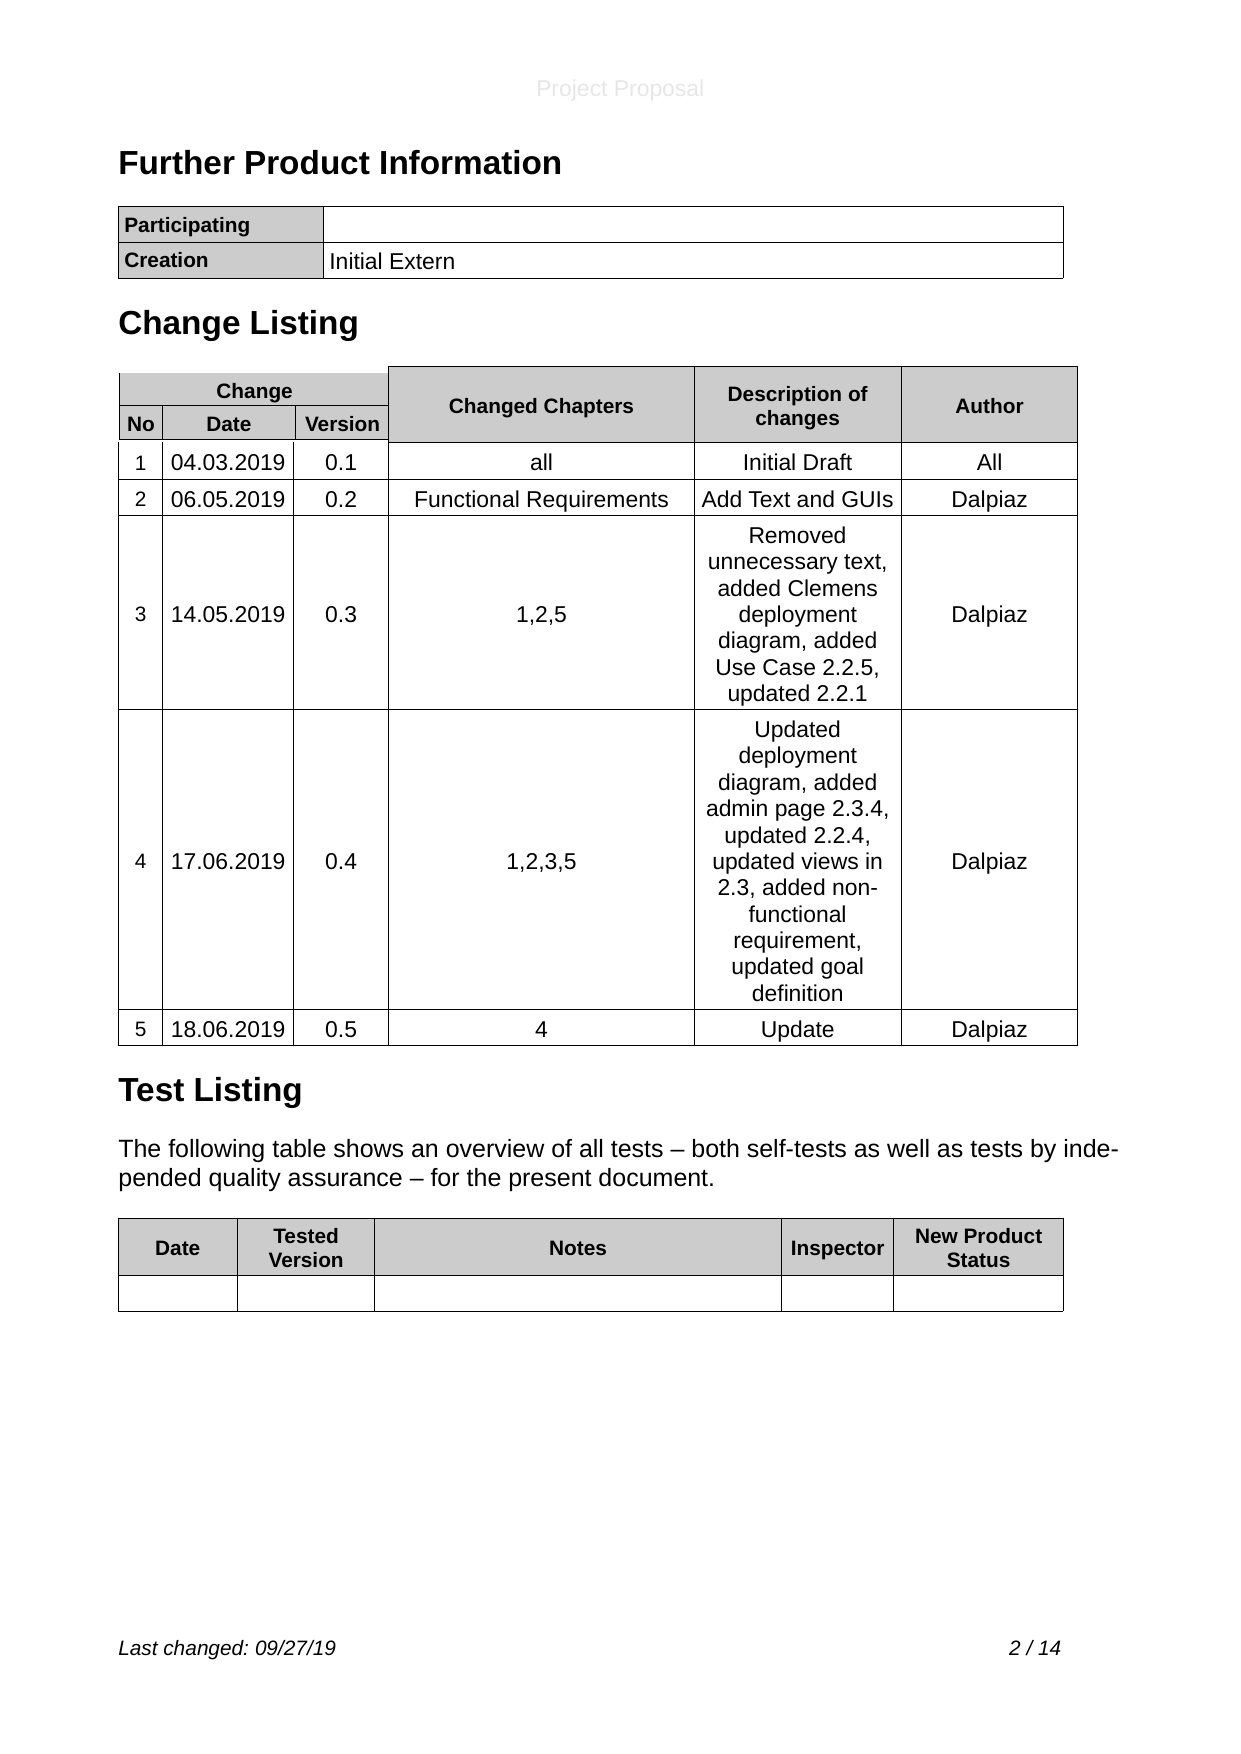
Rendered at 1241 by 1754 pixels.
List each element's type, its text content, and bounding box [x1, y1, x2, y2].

table_cell All [902, 443, 1077, 478]
table_cell Creation [119, 243, 323, 278]
table_cell 0.5 [294, 1010, 388, 1045]
text Test Listing [118, 1071, 1122, 1109]
table_cell Updated deployment diagram, added admin page 2.3.4, updated 2.2.4, updated views in 2.3, added non-functional requirement, updated goal definition [695, 710, 901, 1009]
table_cell No [120, 406, 162, 439]
table_cell 18.06.2019 [163, 1010, 293, 1045]
table_header New Product Status [894, 1219, 1063, 1275]
table_cell Version [296, 406, 388, 439]
table_cell 3 [119, 516, 162, 709]
text The following table shows an overview of all tests – both self-tests as well as tests by inde-pended quality assurance – for the present document. [118, 1134, 1122, 1191]
table_cell 1,2,3,5 [389, 710, 694, 1009]
table_cell 0.4 [294, 710, 388, 1009]
table_cell [238, 1276, 374, 1311]
table_header Date [119, 1219, 237, 1275]
table_cell Dalpiaz [902, 480, 1077, 515]
table_header [324, 207, 1063, 242]
table_header [118, 366, 388, 405]
table_cell Dalpiaz [902, 1010, 1077, 1045]
text Change Listing [118, 303, 1122, 341]
table_header Changed Chapters [389, 367, 694, 442]
table_cell 0.1 [294, 442, 388, 478]
table_cell 1,2,5 [389, 516, 694, 709]
table_cell [375, 1276, 781, 1311]
table_cell 14.05.2019 [163, 516, 293, 709]
table_cell Dalpiaz [902, 710, 1077, 1009]
table_cell 06.05.2019 [163, 480, 293, 515]
table_cell Functional Requirements [389, 480, 694, 515]
table_cell Dalpiaz [902, 516, 1077, 709]
table_cell Removed unnecessary text, added Clemens deployment diagram, added Use Case 2.2.5, updated 2.2.1 [695, 516, 901, 709]
table_cell 17.06.2019 [163, 710, 293, 1009]
table_cell all [389, 443, 694, 478]
table_cell 4 [389, 1010, 694, 1045]
table_cell Update [695, 1010, 901, 1045]
table_cell Initial Extern [324, 243, 1063, 278]
table_cell 2 [119, 480, 162, 515]
table_cell 4 [119, 710, 162, 1009]
table_header Inspector [782, 1219, 893, 1275]
table_cell Initial Draft [695, 443, 901, 478]
table_cell 0.2 [294, 480, 388, 515]
table_cell [119, 1276, 237, 1311]
table_cell 0.3 [294, 516, 388, 709]
table_cell Add Text and GUIs [695, 480, 901, 515]
table_cell [894, 1276, 1063, 1311]
table_header Description of changes [695, 367, 901, 442]
table_header Change [120, 373, 388, 405]
table_cell Date [163, 406, 295, 439]
table_cell [782, 1276, 893, 1311]
table_header Notes [375, 1219, 781, 1275]
table_cell 04.03.2019 [163, 442, 293, 478]
table_cell 5 [119, 1010, 162, 1045]
text Further Product Information [118, 143, 1122, 181]
table_header Author [902, 367, 1077, 442]
table_header Participating [119, 207, 323, 242]
table_header Tested Version [238, 1219, 374, 1275]
table_cell 1 [119, 442, 162, 478]
